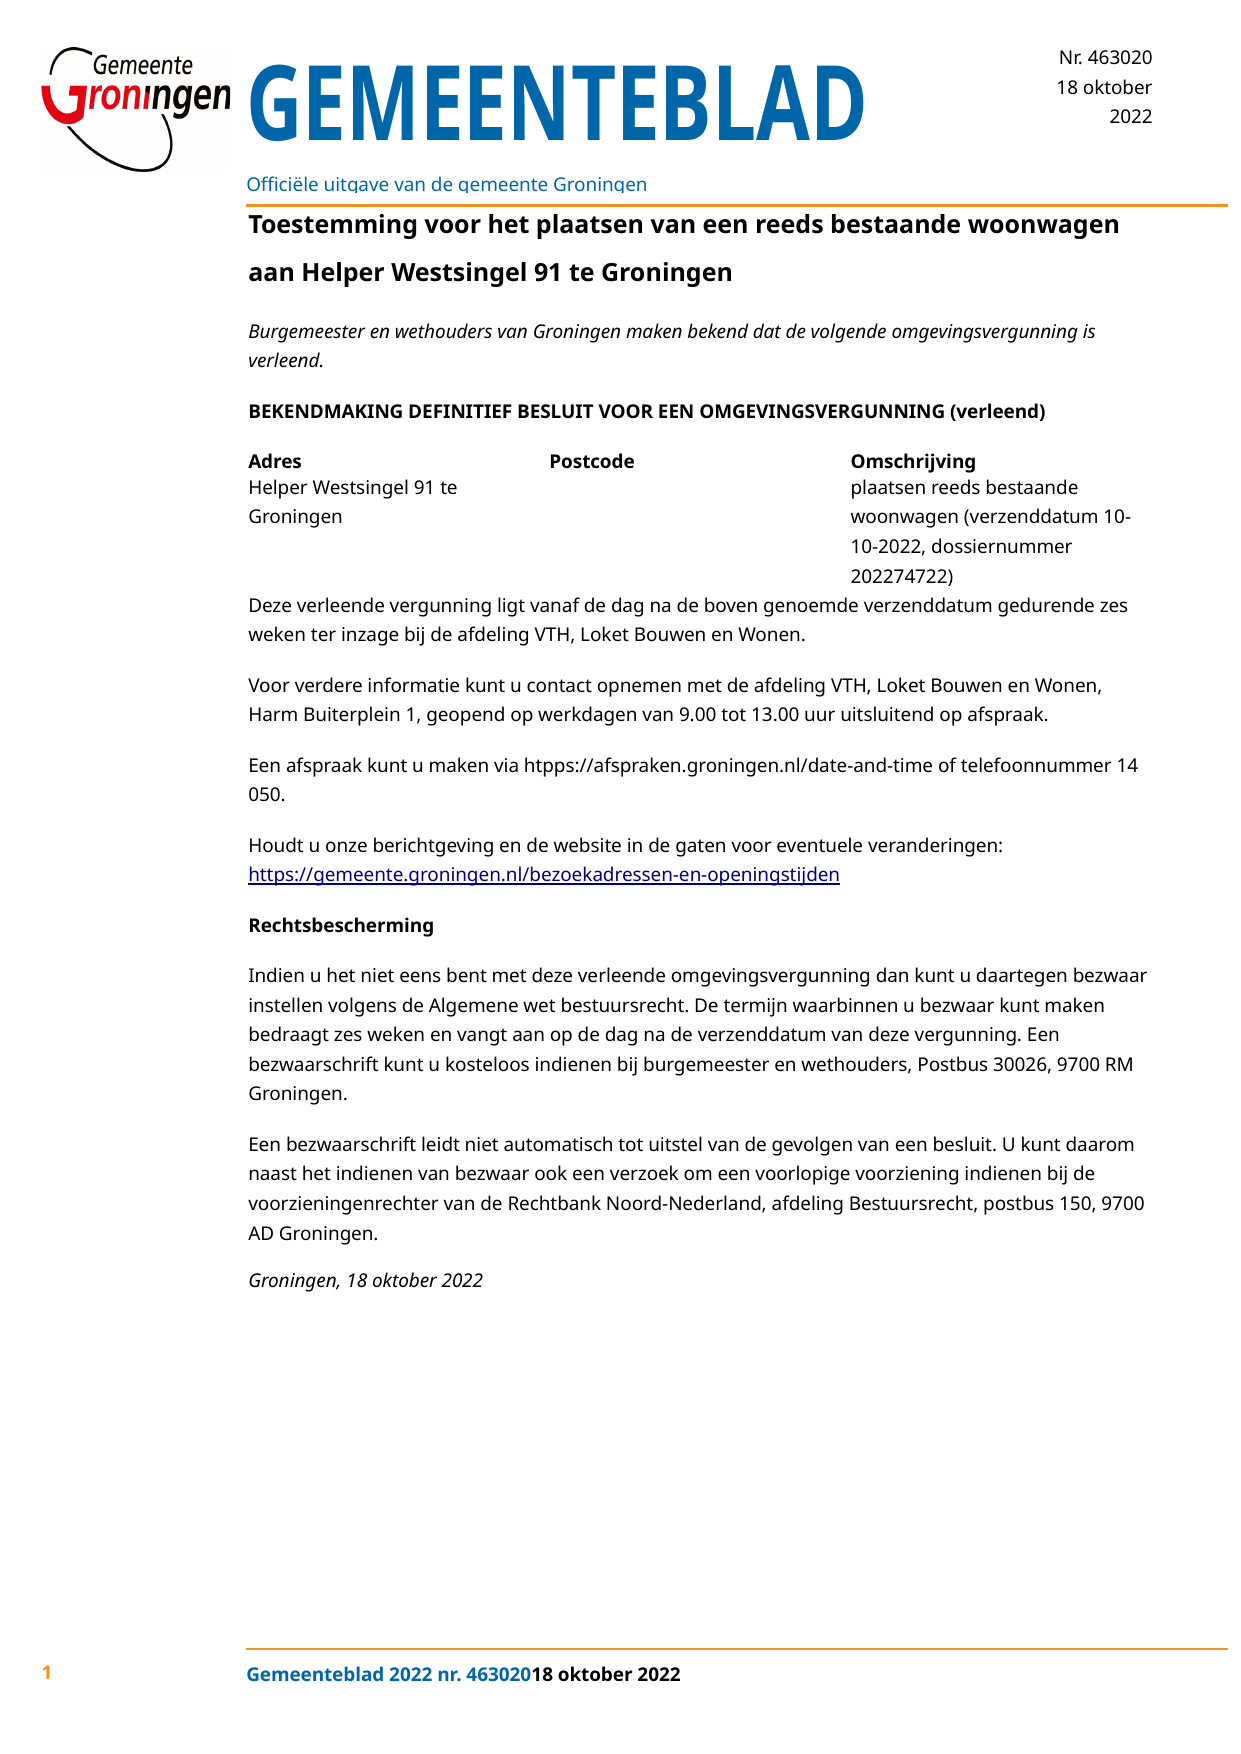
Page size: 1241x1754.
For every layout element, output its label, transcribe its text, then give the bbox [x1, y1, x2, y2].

table_header Postcode [549, 449, 850, 474]
picture [41, 47, 231, 172]
text Een afspraak kunt u maken via htpps://afspraken.groningen.nl/date-and-time of telefoonnummer 14 050. [248, 752, 1152, 807]
text Voor verdere informatie kunt u contact opnemen met de afdeling VTH, Loket Bouwen en Wonen, Harm Buiterplein 1, geopend op werkdagen van 9.00 tot 13.00 uur uitsluitend op afspraak. [248, 672, 1152, 727]
text BEKENDMAKING DEFINITIEF BESLUIT VOOR EEN OMGEVINGSVERGUNNING (verleend) [248, 398, 1152, 424]
text Burgemeester en wethouders van Groningen maken bekend dat de volgende omgevingsvergunning is verleend. [248, 318, 1152, 373]
table_cell plaatsen reeds bestaande woonwagen (verzenddatum 10-10-2022, dossiernummer 202274722) [850, 474, 1152, 589]
text Toestemming voor het plaatsen van een reeds bestaande woonwagen aan Helper Westsingel 91 te Groningen [248, 207, 1152, 288]
text Indien u het niet eens bent met deze verleende omgevingsvergunning dan kunt u daartegen bezwaar instellen volgens de Algemene wet bestuursrecht. De termijn waarbinnen u bezwaar kunt maken bedraagt zes weken en vangt aan op de dag na de verzenddatum van deze vergunning. Een bezwaarschrift kunt u kosteloos indienen bij burgemeester en wethouders, Postbus 30026, 9700 RM Groningen. [248, 962, 1152, 1106]
text Houdt u onze berichtgeving en de website in de gaten voor eventuele veranderingen: https://gemeente.groningen.nl/bezoekadressen-en-openingstijden [248, 832, 1152, 887]
table_header Adres [248, 449, 549, 474]
text Rechtsbescherming [248, 912, 1152, 938]
table_header Omschrijving [850, 449, 1152, 474]
text Deze verleende vergunning ligt vanaf de dag na de boven genoemde verzenddatum gedurende zes weken ter inzage bij de afdeling VTH, Loket Bouwen en Wonen. [248, 592, 1152, 647]
text Een bezwaarschrift leidt niet automatisch tot uitstel van de gevolgen van een besluit. U kunt daarom naast het indienen van bezwaar ook een verzoek om een voorlopige voorziening indienen bij de voorzieningenrechter van de Rechtbank Noord-Nederland, afdeling Bestuursrecht, postbus 150, 9700 AD Groningen. [248, 1131, 1152, 1246]
text Groningen, 18 oktober 2022 [248, 1268, 1152, 1293]
table_cell Helper Westsingel 91 te Groningen [248, 474, 549, 589]
table_cell [549, 474, 850, 589]
